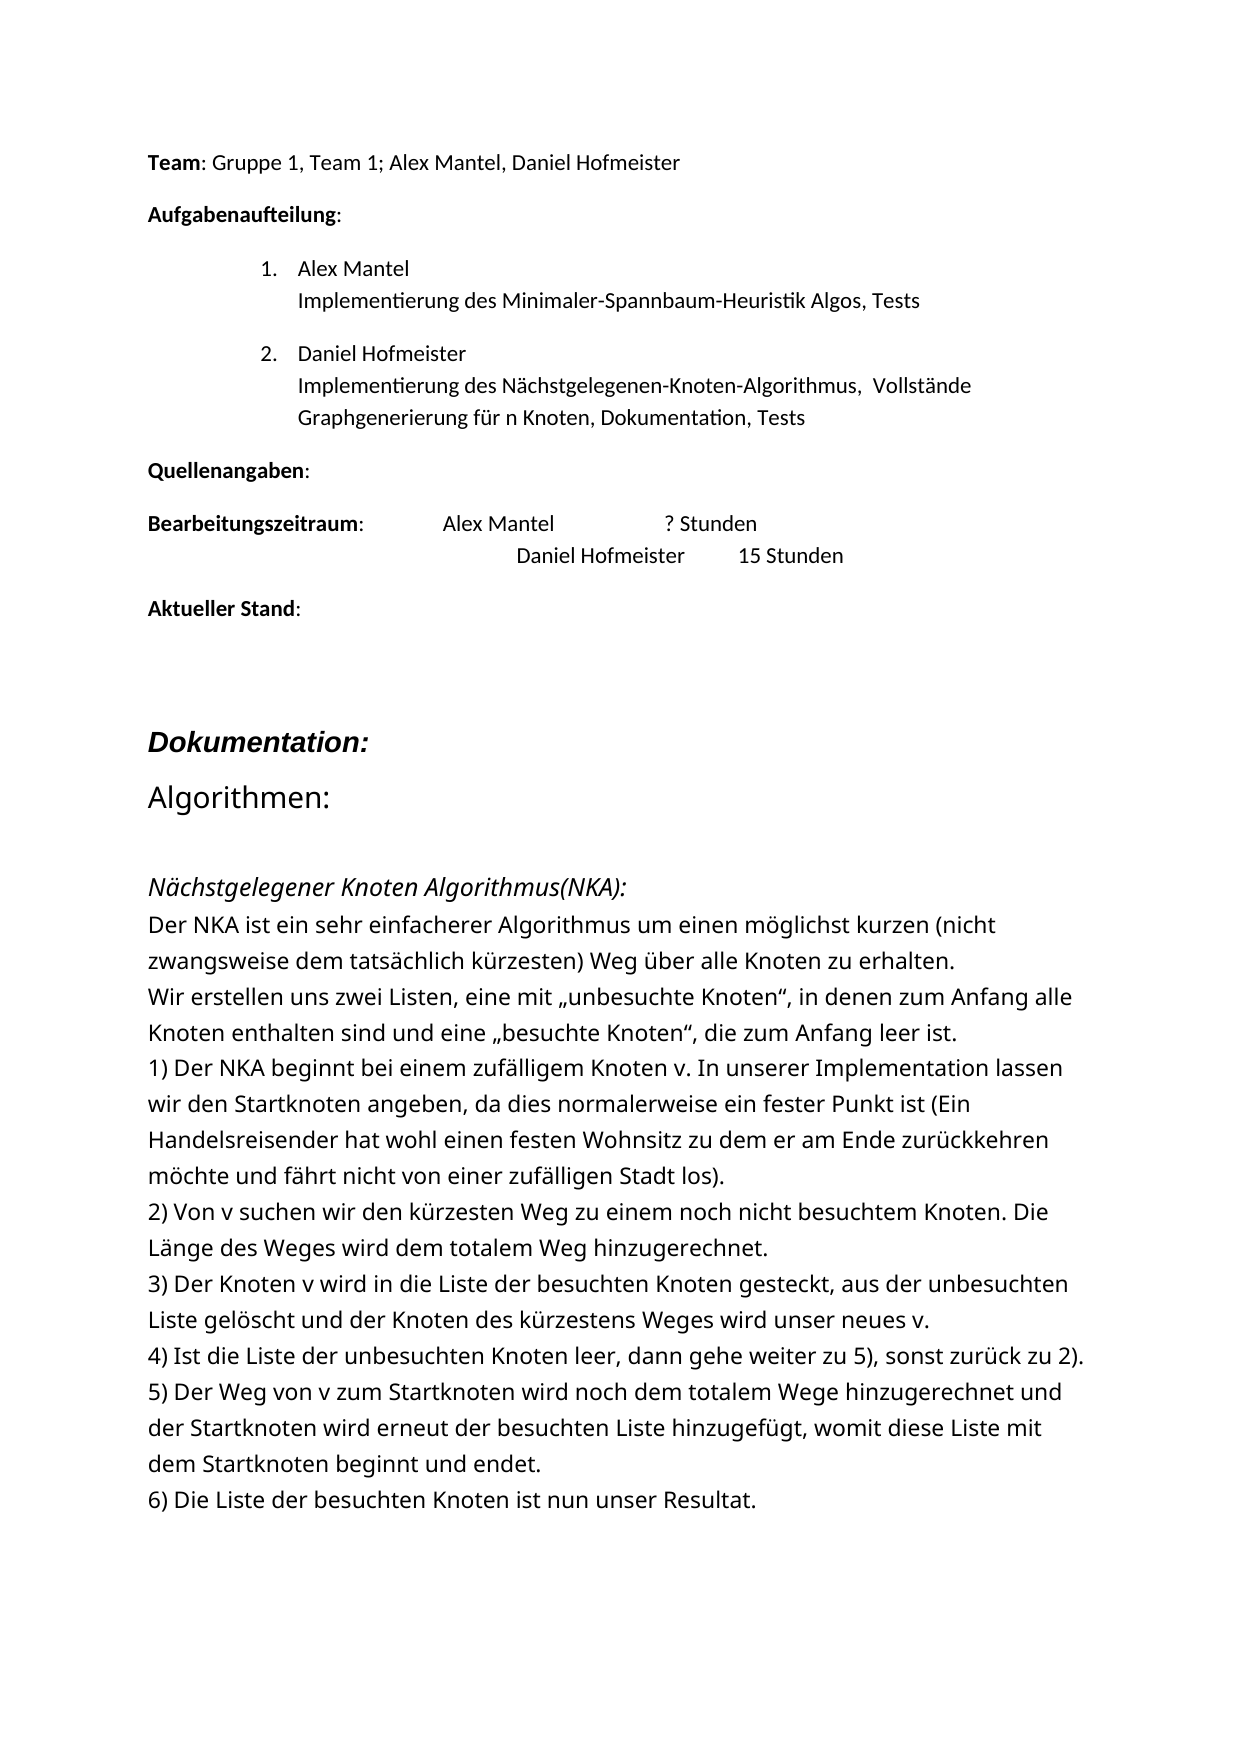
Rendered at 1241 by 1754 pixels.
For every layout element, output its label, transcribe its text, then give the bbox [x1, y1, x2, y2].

text 5) Der Weg von v zum Startknoten wird noch dem totalem Wege hinzugerechnet und der Startknoten wird erneut der besuchten Liste hinzugefügt, womit diese Liste mit dem Startknoten beginnt und endet. [148, 1376, 1093, 1479]
subtitle Dokumentation: [148, 726, 1093, 759]
text Bearbeitungszeitraum: Alex Mantel ? Stunden Daniel Hofmeister 15 Stunden [148, 509, 1093, 569]
text Aufgabenaufteilung: [148, 201, 1093, 229]
text 1) Der NKA beginnt bei einem zufälligem Knoten v. In unserer Implementation lassen wir den Startknoten angeben, da dies normalerweise ein fester Punkt ist (Ein Handelsreisender hat wohl einen festen Wohnsitz zu dem er am Ende zurückkehren möchte und fährt nicht von einer zufälligen Stadt los). [148, 1052, 1093, 1191]
text Quellenangaben: [148, 456, 1093, 484]
text Nächstgelegener Knoten Algorithmus(NKA): [148, 869, 1093, 903]
list Daniel Hofmeister Implementierung des Nächstgelegenen-Knoten-Algorithmus, Vollstände Graphgenerierung für n Knoten, Dokumentation, Tests [260, 339, 1093, 431]
text Team: Gruppe 1, Team 1; Alex Mantel, Daniel Hofmeister [148, 148, 1093, 176]
list Alex Mantel Implementierung des Minimaler-Spannbaum-Heuristik Algos, Tests [260, 254, 1093, 314]
text Wir erstellen uns zwei Listen, eine mit „unbesuchte Knoten“, in denen zum Anfang alle Knoten enthalten sind und eine „besuchte Knoten“, die zum Anfang leer ist. [148, 981, 1093, 1048]
text Aktueller Stand: [148, 594, 1093, 622]
text 6) Die Liste der besuchten Knoten ist nun unser Resultat. [148, 1484, 1093, 1515]
text Algorithmen: [148, 777, 1093, 817]
text 4) Ist die Liste der unbesuchten Knoten leer, dann gehe weiter zu 5), sonst zurück zu 2). [148, 1340, 1093, 1371]
text 2) Von v suchen wir den kürzesten Weg zu einem noch nicht besuchtem Knoten. Die Länge des Weges wird dem totalem Weg hinzugerechnet. [148, 1196, 1093, 1263]
text Der NKA ist ein sehr einfacherer Algorithmus um einen möglichst kurzen (nicht zwangsweise dem tatsächlich kürzesten) Weg über alle Knoten zu erhalten. [148, 909, 1093, 976]
text 3) Der Knoten v wird in die Liste der besuchten Knoten gesteckt, aus der unbesuchten Liste gelöscht und der Knoten des kürzestens Weges wird unser neues v. [148, 1268, 1093, 1335]
